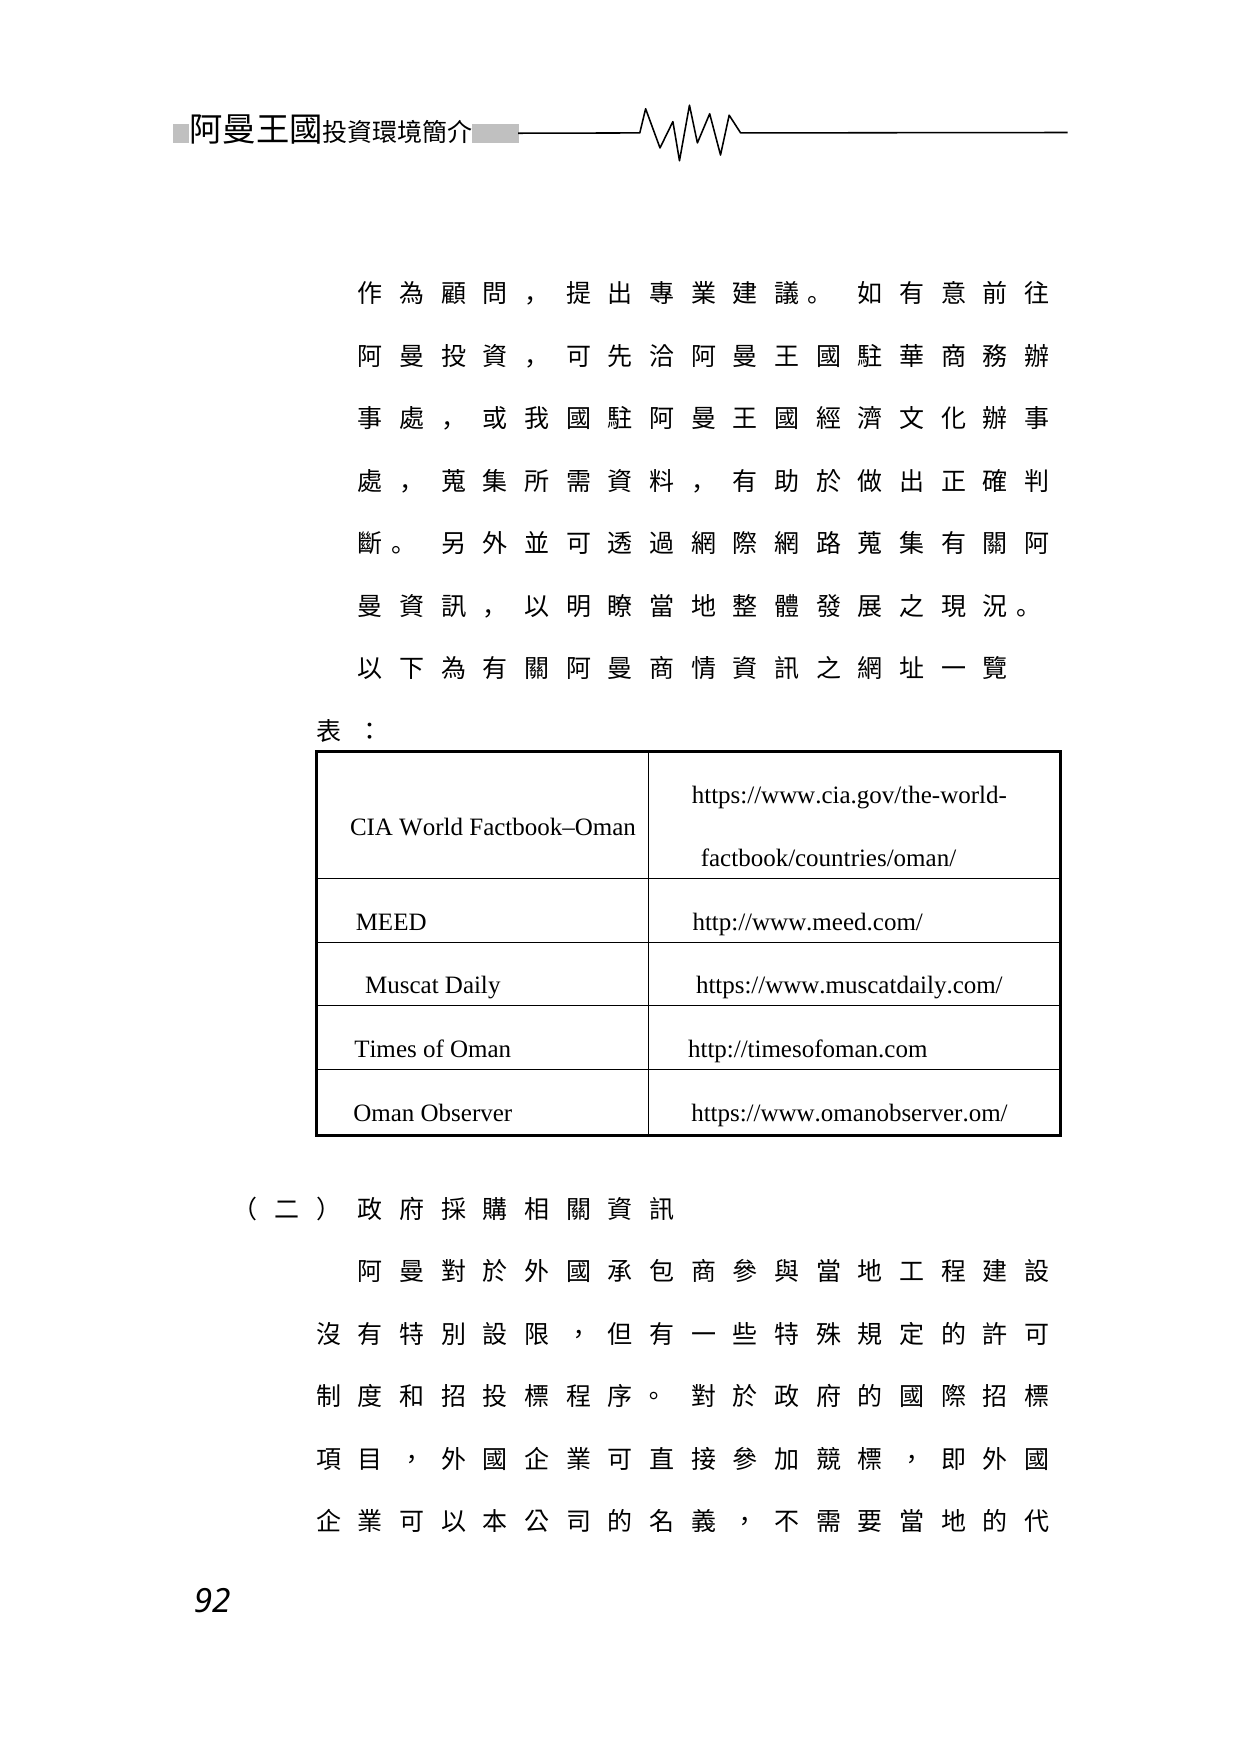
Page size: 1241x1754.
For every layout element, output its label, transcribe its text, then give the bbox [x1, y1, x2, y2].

table_cell MEED [318, 879, 648, 942]
text （二）政府採購相關資訊 [207, 1166, 1058, 1228]
table_cell Muscat Daily [318, 943, 648, 1005]
table_cell http://timesofoman.com [649, 1006, 1059, 1069]
text 以下為有關阿曼商情資訊之網址一覽表： [281, 625, 1058, 750]
text 作為顧問，提出專業建議。如有意前往阿曼投資，可先洽阿曼王國駐華商務辦事處，或我國駐阿曼王國經濟文化辦事處，蒐集所需資料，有助於做出正確判斷。另外並可透過網際網路蒐集有關阿曼資訊，以明瞭當地整體發展之現況。 [281, 250, 1058, 625]
text 阿曼對於外國承包商參與當地工程建設沒有特別設限，但有一些特殊規定的許可制度和招投標程序。對於政府的國際招標項目，外國企業可直接參加競標，即外國企業可以本公司的名義，不需要當地的代 [281, 1228, 1058, 1541]
table_cell http://www.meed.com/ [649, 879, 1059, 942]
table_cell https://www.omanobserver.om/ [649, 1070, 1059, 1134]
table_header https://www.cia.gov/the-world-factbook/countries/oman/ [649, 753, 1059, 878]
table_cell https://www.muscatdaily.com/ [649, 943, 1059, 1005]
table_cell Oman Observer [318, 1070, 648, 1134]
table_header CIA World Factbook–Oman [318, 753, 648, 878]
table_cell Times of Oman [318, 1006, 648, 1069]
